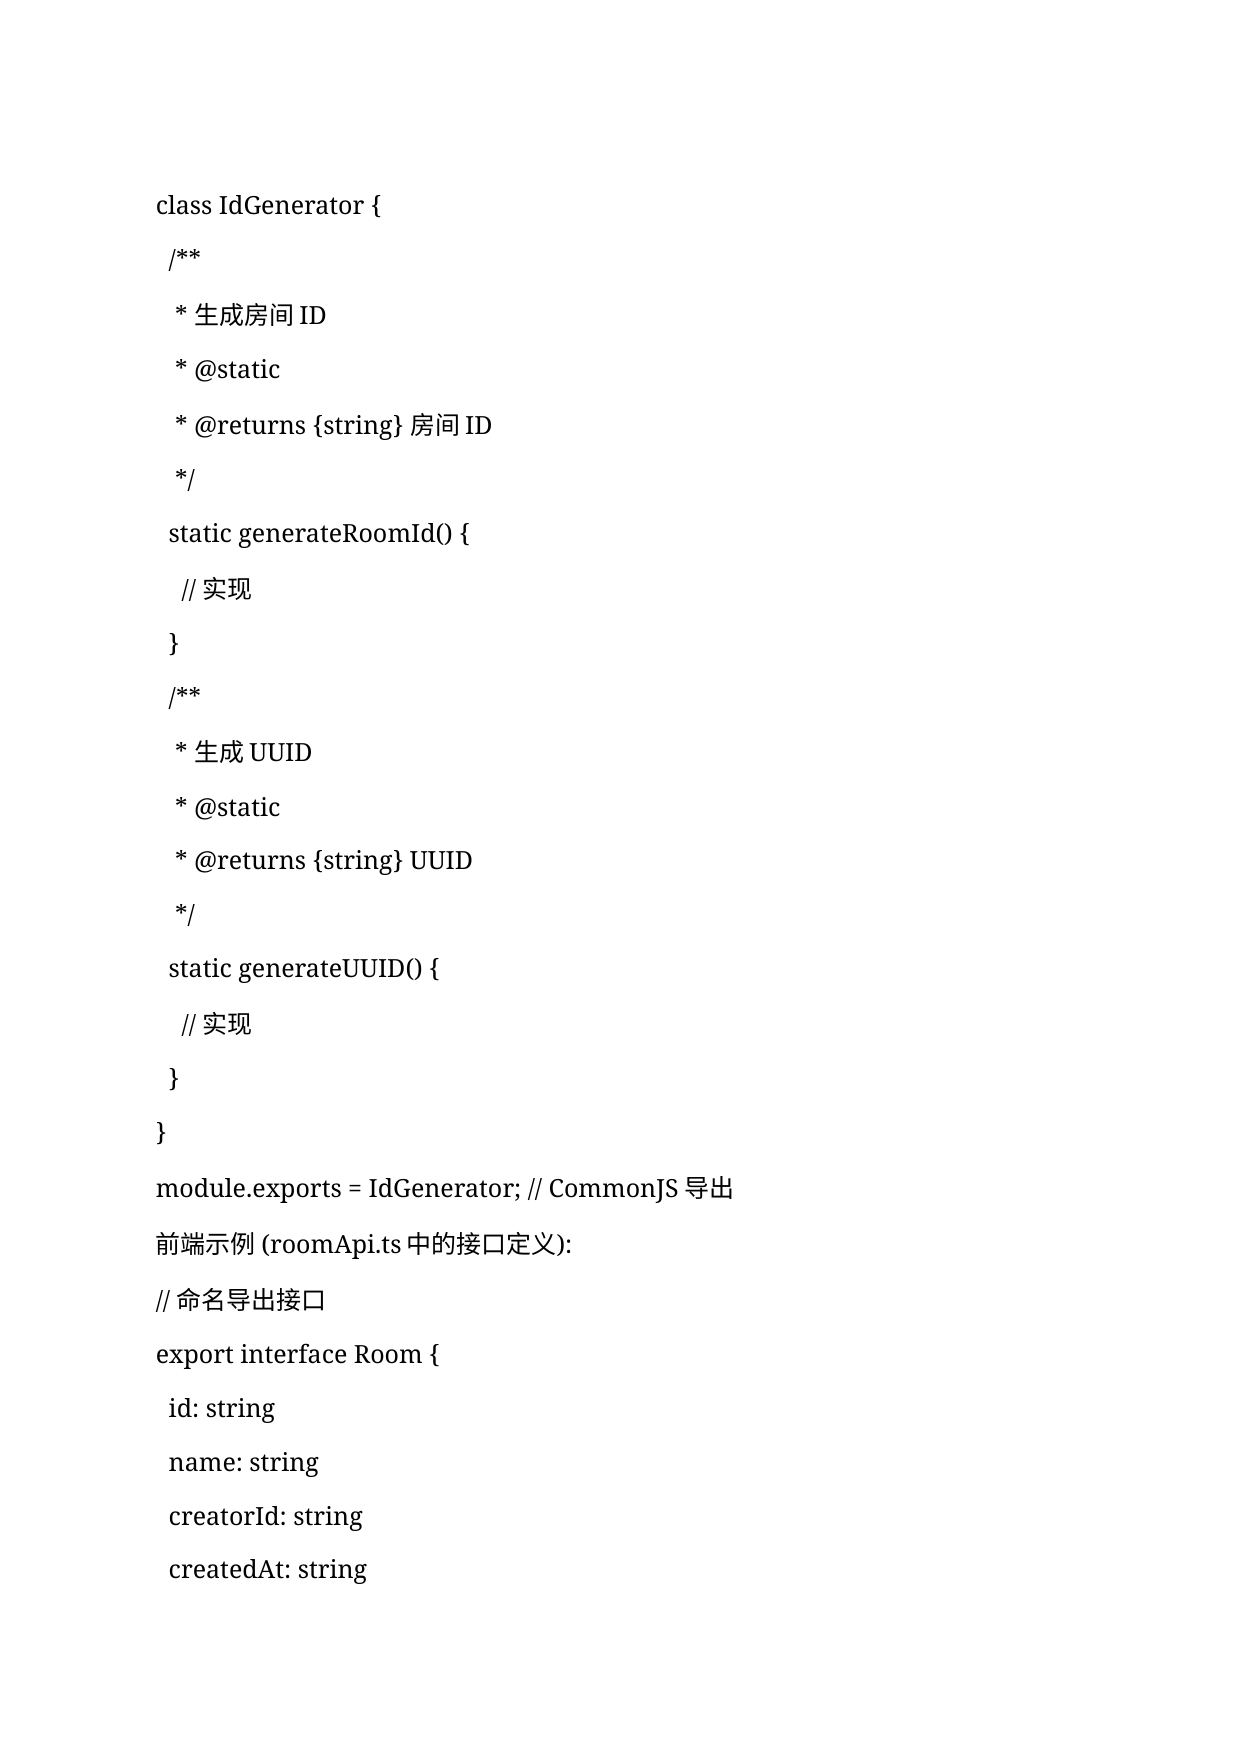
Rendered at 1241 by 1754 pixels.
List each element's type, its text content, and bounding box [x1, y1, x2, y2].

list export interface Room { [156, 1337, 1122, 1371]
list */ [156, 897, 1122, 931]
list id: string [156, 1391, 1122, 1425]
list * 生成UUID [156, 733, 1122, 769]
list 前端示例 (roomApi.ts中的接口定义): [156, 1224, 1122, 1261]
list // 实现 [156, 569, 1122, 605]
list // 实现 [156, 1004, 1122, 1041]
list createdAt: string [156, 1552, 1122, 1586]
list * @returns {string} UUID [156, 843, 1122, 877]
list class IdGenerator { [156, 188, 1122, 222]
list /** [156, 241, 1122, 275]
list } [156, 1114, 1122, 1148]
list creatorId: string [156, 1498, 1122, 1532]
list static generateUUID() { [156, 951, 1122, 984]
list * @static [156, 351, 1122, 386]
list } [156, 1061, 1122, 1095]
list * @returns {string} 房间ID [156, 405, 1122, 441]
list static generateRoomId() { [156, 515, 1122, 549]
list * @static [156, 789, 1122, 823]
list /** [156, 679, 1122, 713]
list * 生成房间ID [156, 295, 1122, 331]
list } [156, 625, 1122, 659]
list */ [156, 462, 1122, 496]
list // 命名导出接口 [156, 1281, 1122, 1317]
list name: string [156, 1445, 1122, 1479]
list module.exports = IdGenerator; // CommonJS导出 [156, 1168, 1122, 1204]
